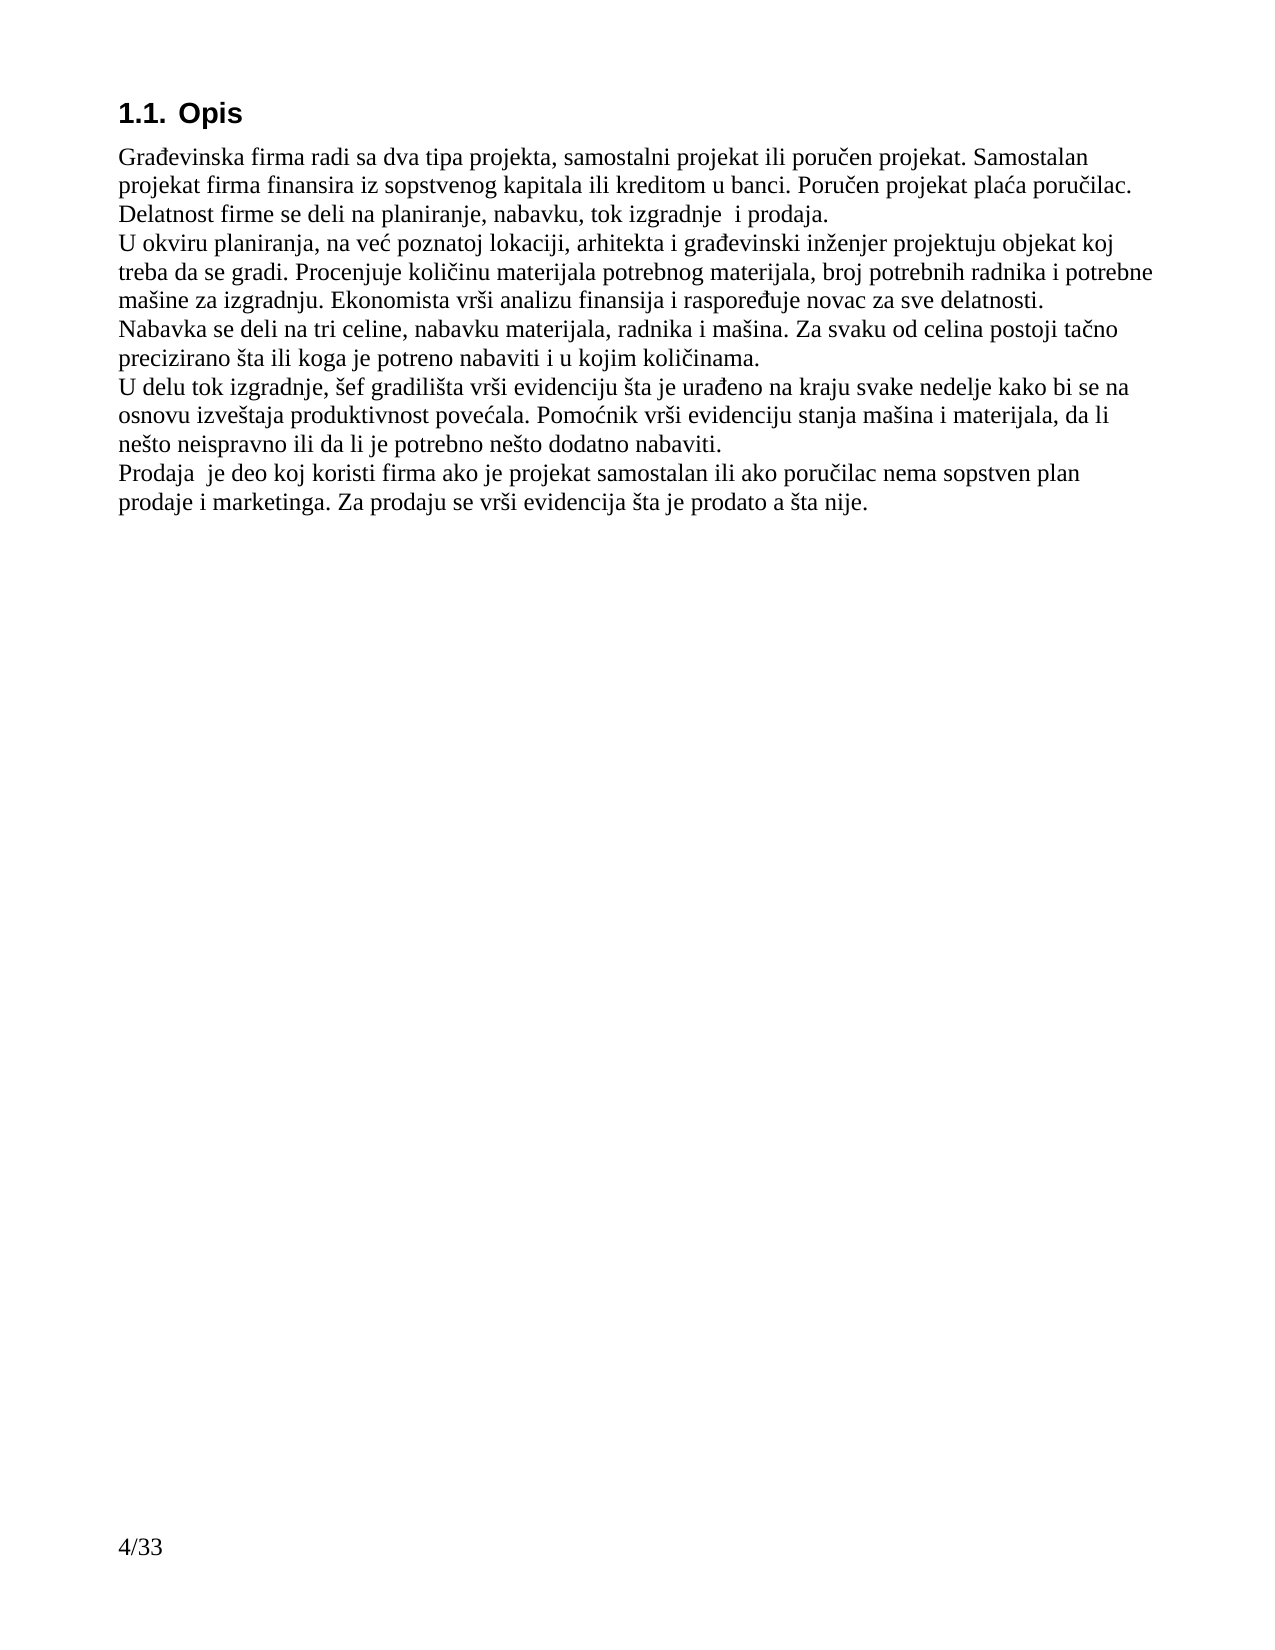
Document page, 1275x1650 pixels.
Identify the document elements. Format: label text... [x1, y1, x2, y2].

subtitle Opis [118, 96, 1157, 129]
text U okviru planiranja, na već poznatoj lokaciji, arhitekta i građevinski inženjer projektuju objekat koj treba da se gradi. Procenjuje količinu materijala potrebnog materijala, broj potrebnih radnika i potrebne mašine za izgradnju. Ekonomista vrši analizu finansija i raspoređuje novac za sve delatnosti. Nabavka se deli na tri celine, nabavku materijala, radnika i mašina. Za svaku od celina postoji tačno precizirano šta ili koga je potreno nabaviti i u kojim količinama. U delu tok izgradnje, šef gradilišta vrši evidenciju šta je urađeno na kraju svake nedelje kako bi se na osnovu izveštaja produktivnost povećala. Pomoćnik vrši evidenciju stanja mašina i materijala, da li nešto neispravno ili da li je potrebno nešto dodatno nabaviti. Prodaja je deo koj koristi firma ako je projekat samostalan ili ako poručilac nema sopstven plan prodaje i marketinga. Za prodaju se vrši evidencija šta je prodato a šta nije. [118, 228, 1157, 516]
text Građevinska firma radi sa dva tipa projekta, samostalni projekat ili poručen projekat. Samostalan projekat firma finansira iz sopstvenog kapitala ili kreditom u banci. Poručen projekat plaća poručilac. Delatnost firme se deli na planiranje, nabavku, tok izgradnje i prodaja. [118, 142, 1157, 228]
